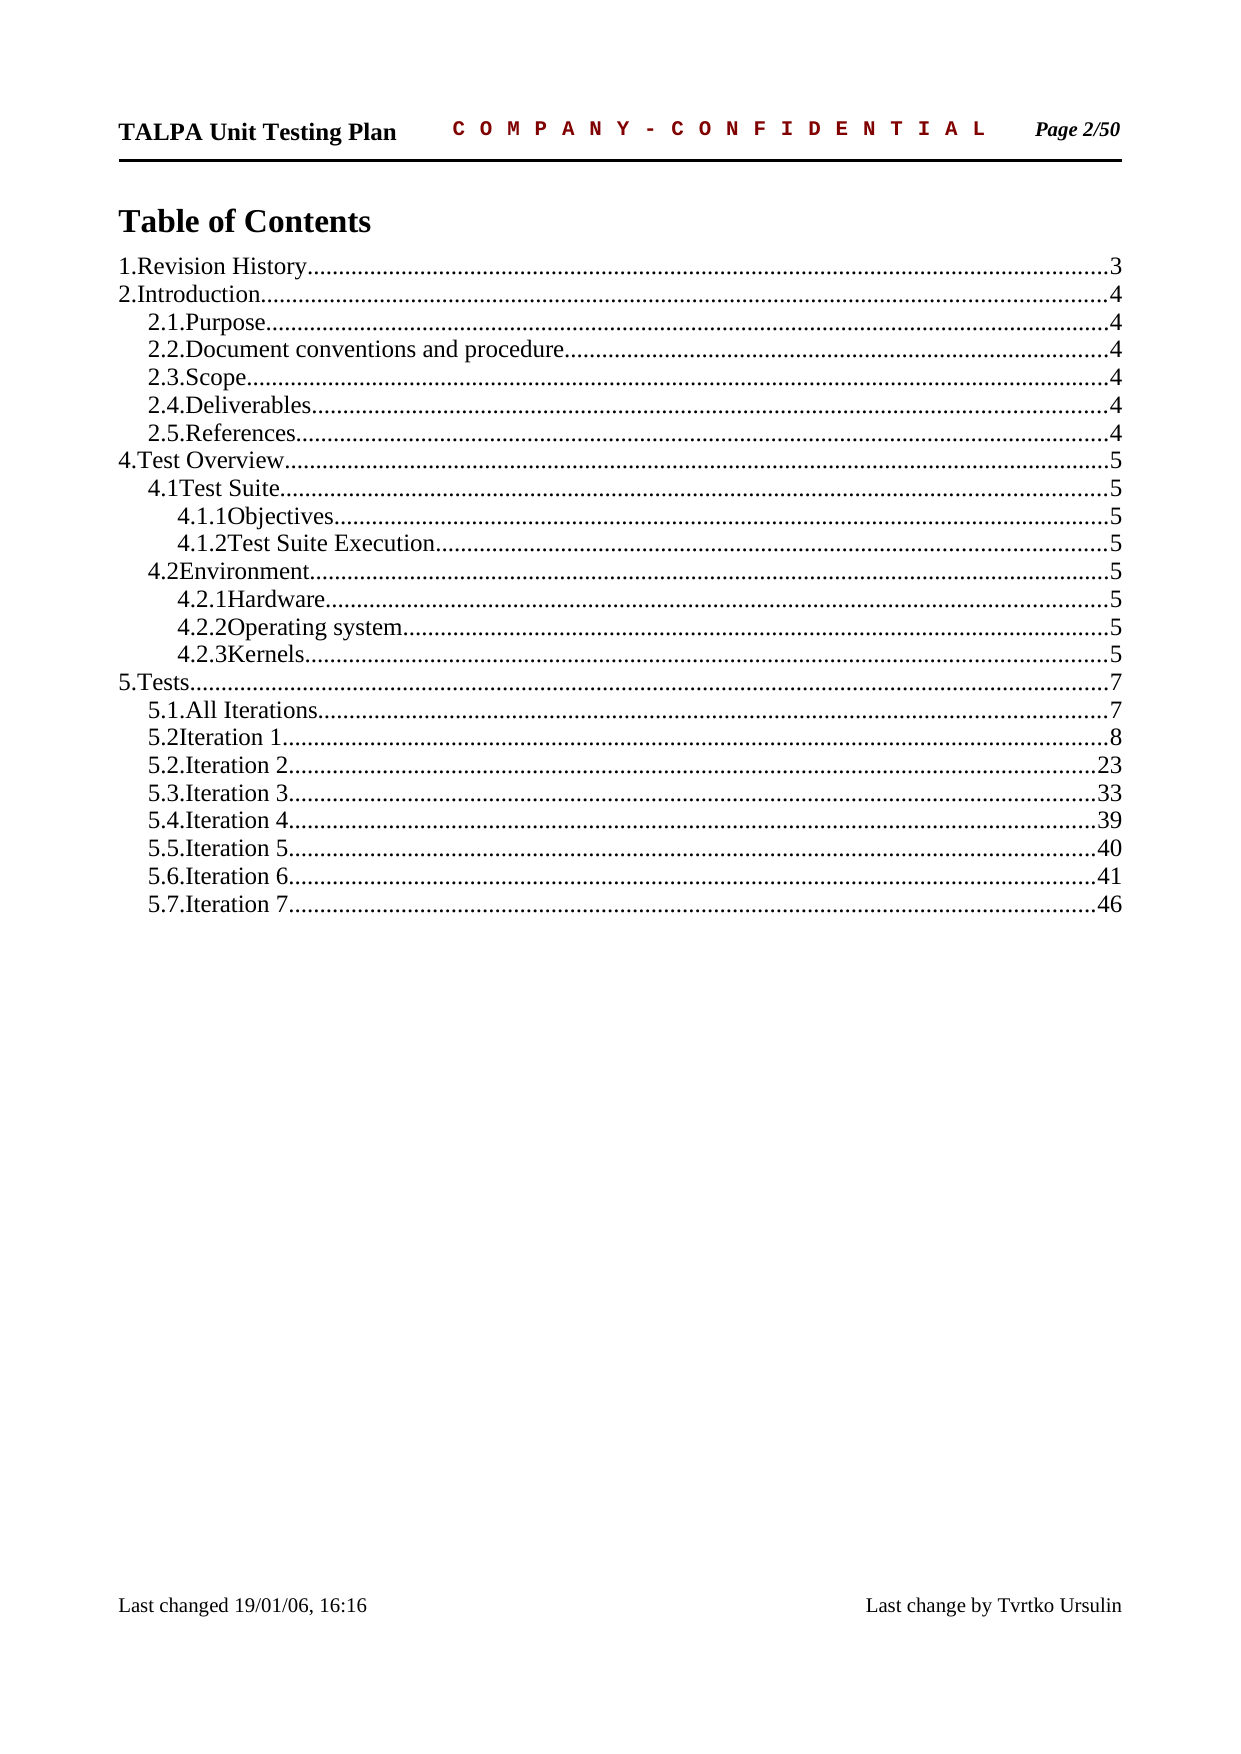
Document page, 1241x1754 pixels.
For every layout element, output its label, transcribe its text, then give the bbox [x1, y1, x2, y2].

text 5.6.Iteration 6 41 [148, 862, 1122, 890]
text 2.Introduction 4 [118, 280, 1122, 308]
text 4.1.2Test Suite Execution 5 [177, 529, 1122, 557]
text 5.2Iteration 1 8 [148, 723, 1122, 751]
text 5.Tests 7 [118, 668, 1122, 696]
text 5.4.Iteration 4 39 [148, 807, 1122, 834]
text 1.Revision History 3 [118, 252, 1122, 280]
text 4.1Test Suite 5 [148, 474, 1122, 502]
text 5.3.Iteration 3 33 [148, 779, 1122, 807]
text 4.1.1Objectives 5 [177, 502, 1122, 529]
text 5.2.Iteration 2 23 [148, 751, 1122, 779]
text 4.2.3Kernels 5 [177, 640, 1122, 668]
text 5.7.Iteration 7 46 [148, 890, 1122, 917]
text 4.Test Overview 5 [118, 446, 1122, 474]
text 2.2.Document conventions and procedure 4 [148, 336, 1122, 363]
text 4.2.2Operating system 5 [177, 613, 1122, 640]
text 2.5.References 4 [148, 419, 1122, 446]
text 2.3.Scope 4 [148, 363, 1122, 391]
text 5.5.Iteration 5 40 [148, 834, 1122, 862]
text 4.2Environment 5 [148, 557, 1122, 585]
subtitle Table of Contents [118, 203, 1122, 240]
text 5.1.All Iterations 7 [148, 696, 1122, 723]
text 2.1.Purpose 4 [148, 308, 1122, 336]
text 2.4.Deliverables 4 [148, 391, 1122, 419]
text 4.2.1Hardware 5 [177, 585, 1122, 613]
